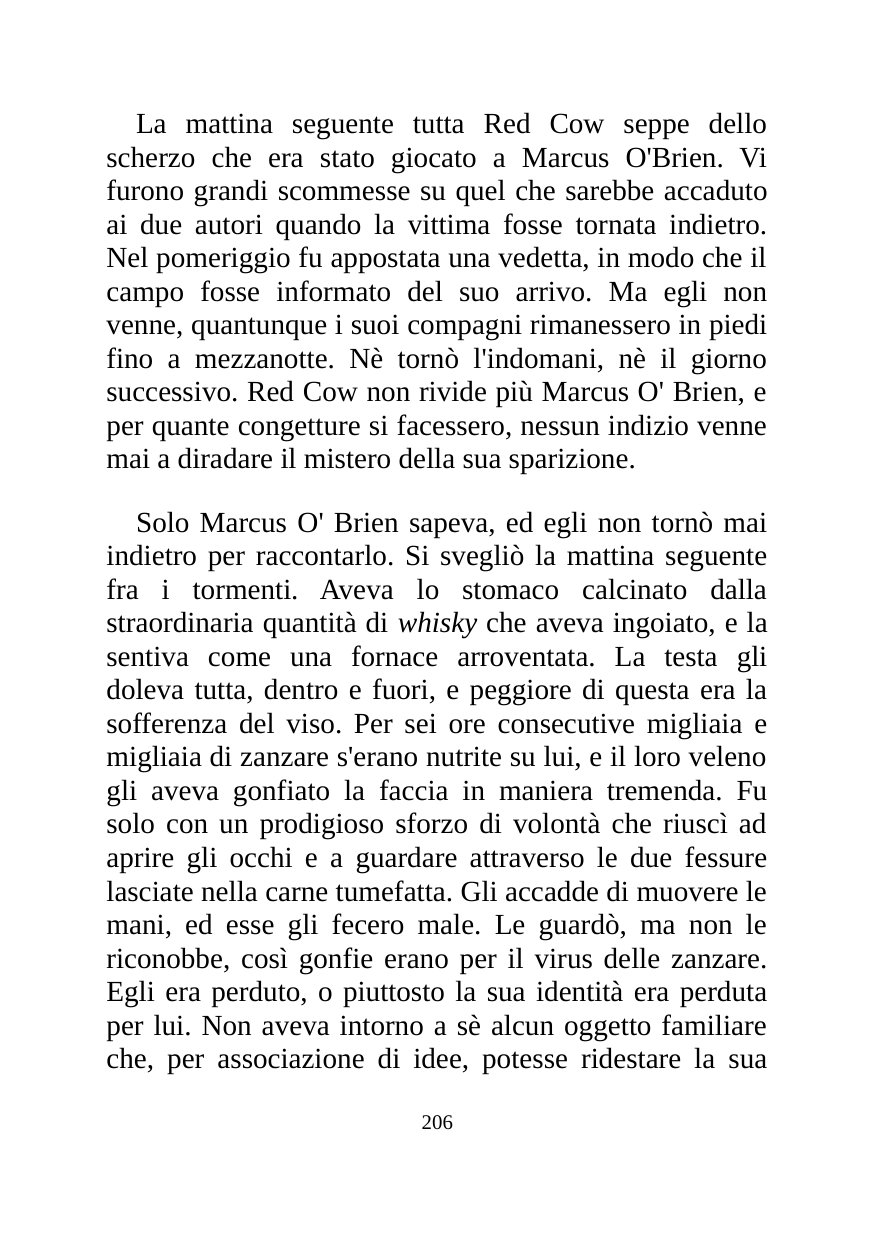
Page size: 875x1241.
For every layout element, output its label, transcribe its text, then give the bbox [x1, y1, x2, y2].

text La mattina seguente tutta Red Cow seppe dello scherzo che era stato giocato a Marcus O'Brien. Vi furono grandi scommesse su quel che sarebbe accaduto ai due autori quando la vittima fosse tornata indietro. Nel pomeriggio fu appostata una vedetta, in modo che il campo fosse informato del suo arrivo. Ma egli non venne, quantunque i suoi compagni rimanessero in piedi fino a mezzanotte. Nè tornò l'indomani, nè il giorno successivo. Red Cow non rivide più Marcus O' Brien, e per quante congetture si facessero, nessun indizio venne mai a diradare il mistero della sua sparizione. [106, 106, 768, 475]
text Solo Marcus O' Brien sapeva, ed egli non tornò mai indietro per raccontarlo. Si svegliò la mattina seguente fra i tormenti. Aveva lo stomaco calcinato dalla straordinaria quantità di whisky che aveva ingoiato, e la sentiva come una fornace arroventata. La testa gli doleva tutta, dentro e fuori, e peggiore di questa era la sofferenza del viso. Per sei ore consecutive migliaia e migliaia di zanzare s'erano nutrite su lui, e il loro veleno gli aveva gonfiato la faccia in maniera tremenda. Fu solo con un prodigioso sforzo di volontà che riuscì ad aprire gli occhi e a guardare attraverso le due fessure lasciate nella carne tumefatta. Gli accadde di muovere le mani, ed esse gli fecero male. Le guardò, ma non le riconobbe, così gonfie erano per il virus delle zanzare. Egli era perduto, o piuttosto la sua identità era perduta per lui. Non aveva intorno a sè alcun oggetto familiare che, per associazione di idee, potesse ridestare la sua [106, 505, 768, 1075]
